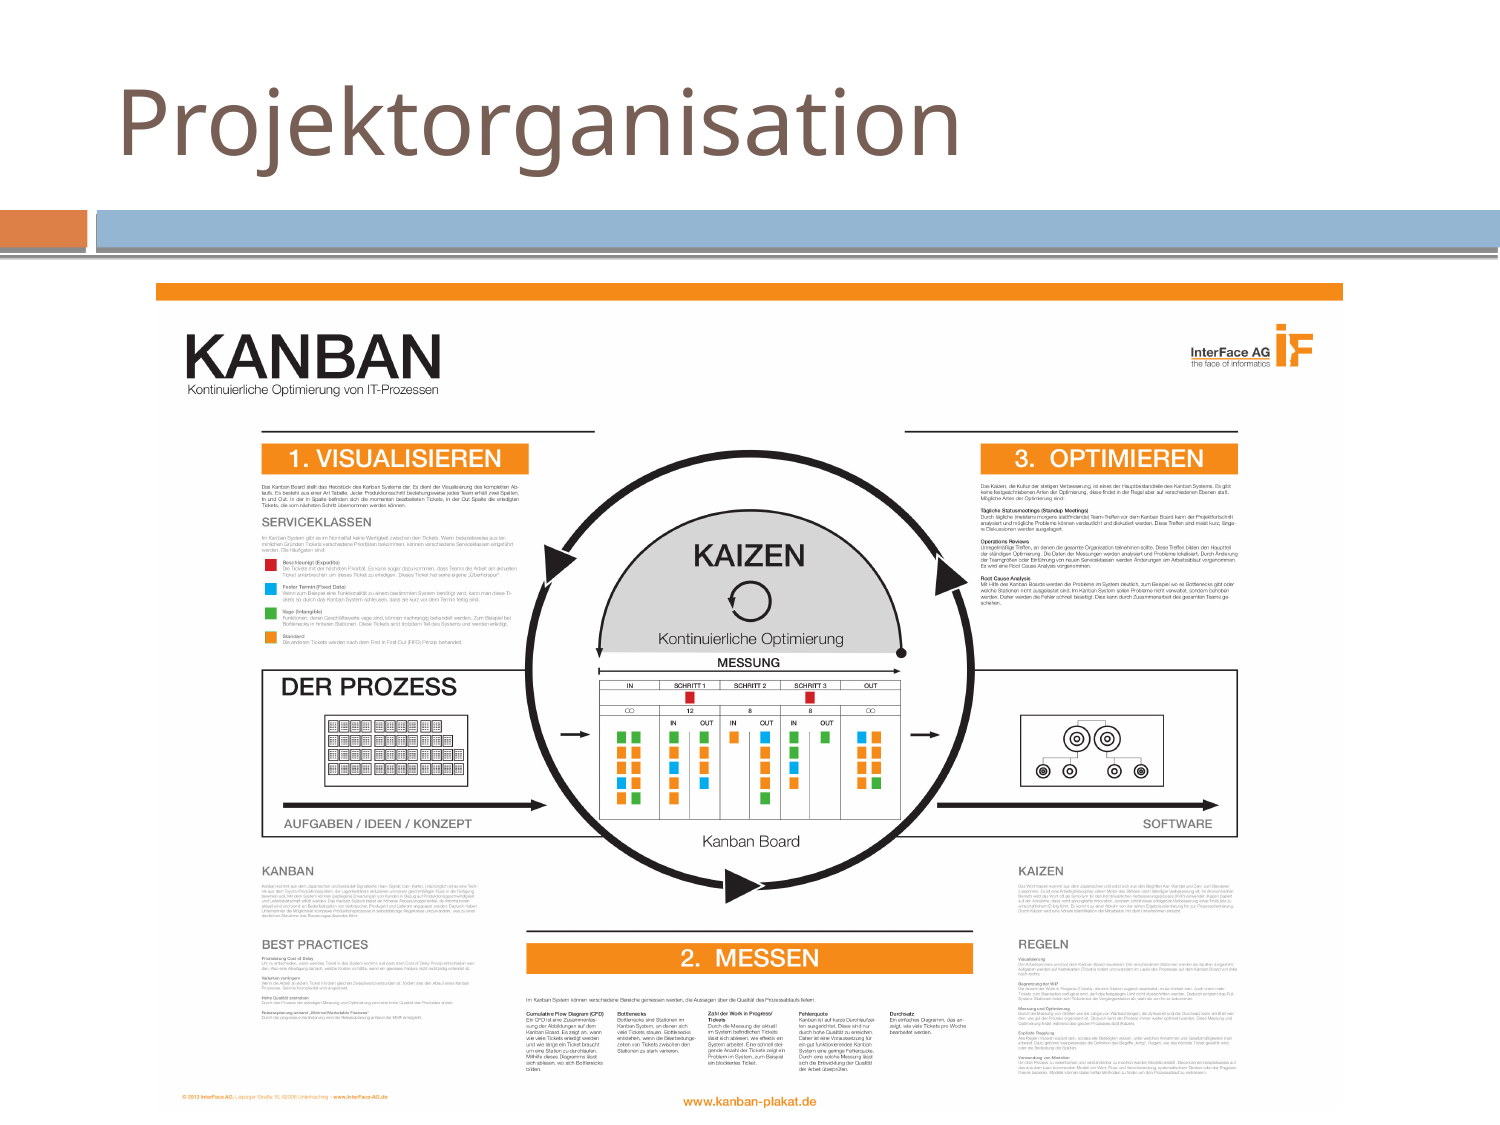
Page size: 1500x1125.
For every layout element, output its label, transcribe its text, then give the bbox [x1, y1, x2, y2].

picture [156, 283, 1343, 1111]
title Projektorganisation [100, 37, 1438, 200]
